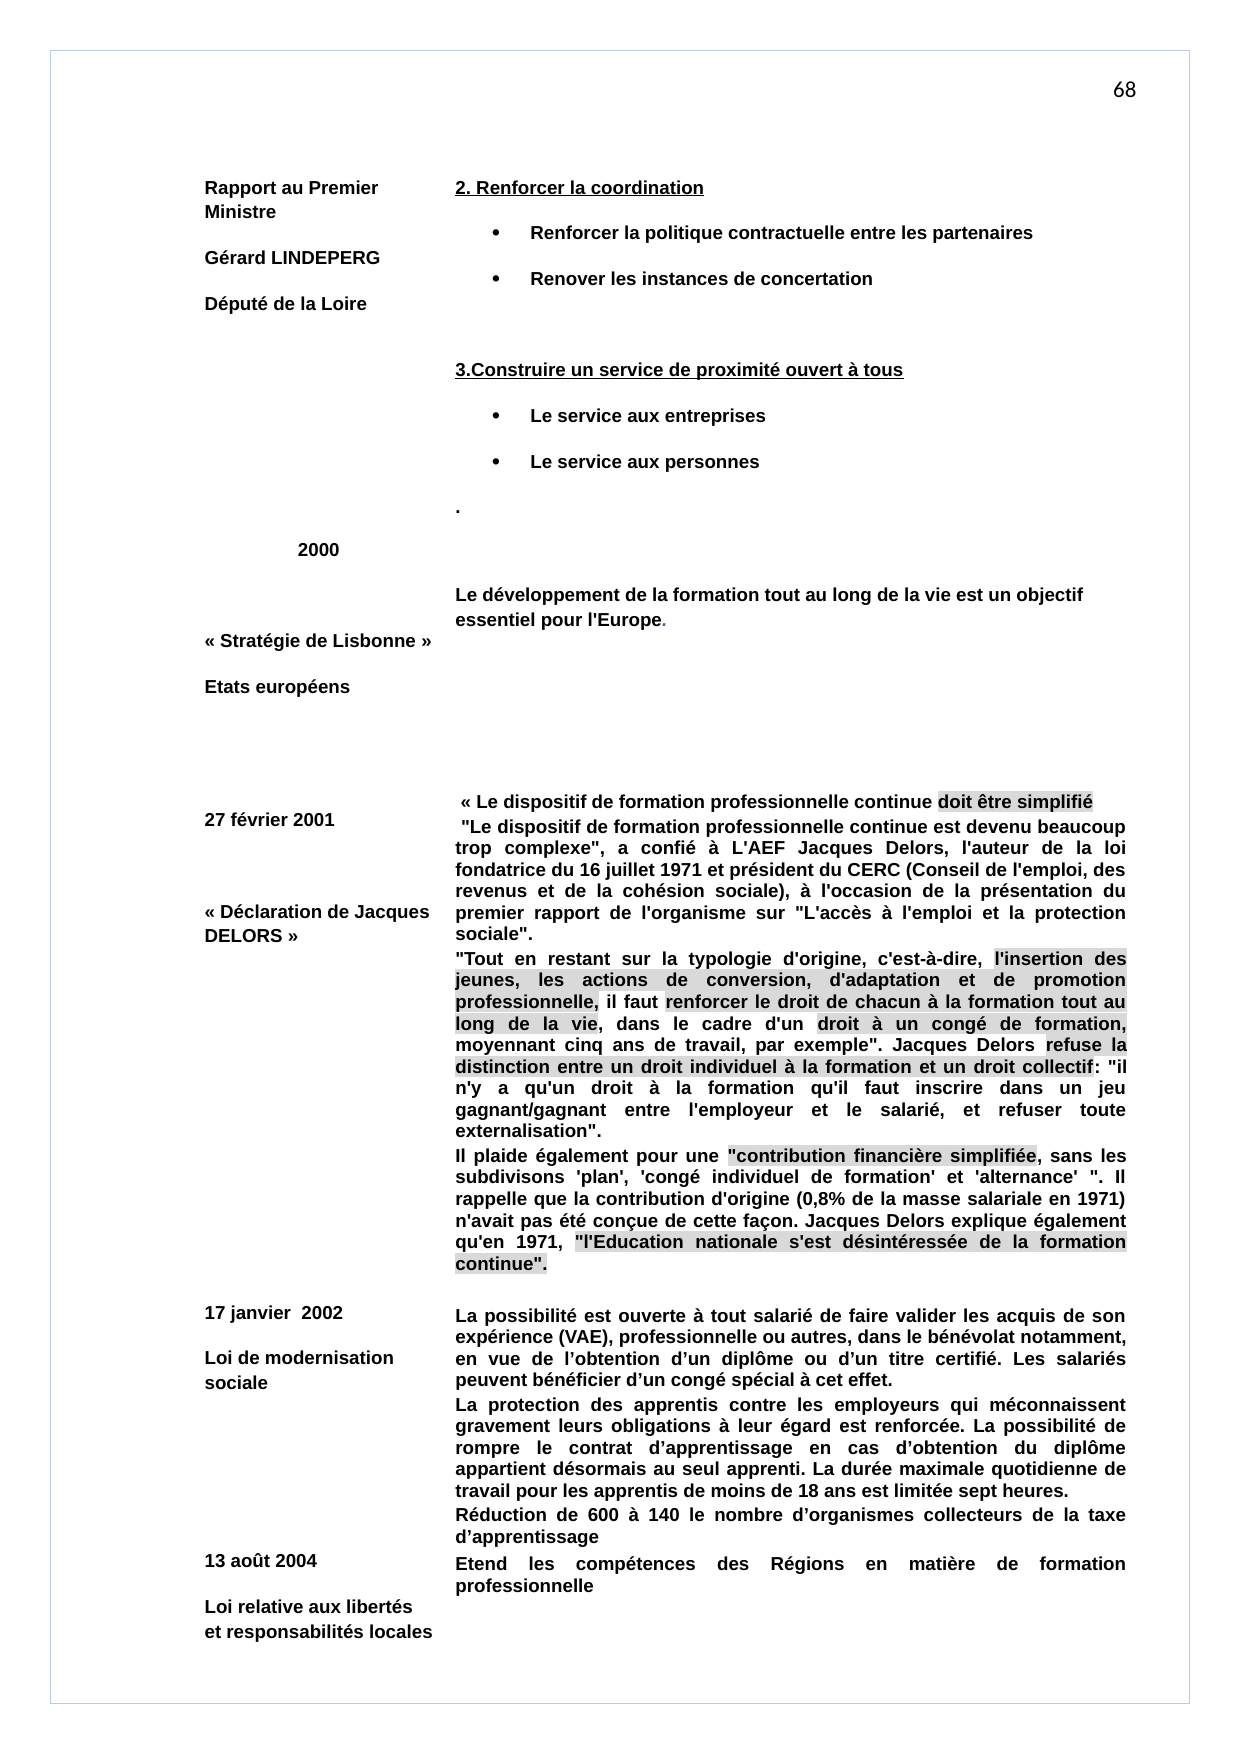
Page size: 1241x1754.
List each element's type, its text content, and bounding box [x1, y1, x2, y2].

table_cell Etend les compétences des Régions en matière de formation professionnelle [444, 1550, 1138, 1663]
table_cell 17 janvier 2002 Loi de modernisation sociale [193, 1301, 444, 1550]
table_cell 2. Renforcer la coordination Renforcer la politique contractuelle entre les partenaires Renover les instances de concertation 3.Construire un service de proximité ouvert à tous Le service aux entreprises Le service aux personnes . [444, 131, 1138, 539]
table_cell Rapport au Premier Ministre Gérard LINDEPERG Député de la Loire [193, 131, 444, 539]
table_cell Le développement de la formation tout au long de la vie est un objectif essentiel pour l'Europe. [444, 539, 1138, 763]
table_cell 13 août 2004 Loi relative aux libertés et responsabilités locales [193, 1550, 444, 1663]
table_cell 27 février 2001 « Déclaration de Jacques DELORS » [193, 764, 444, 1301]
table_cell 2000 « Stratégie de Lisbonne » Etats européens [193, 539, 444, 763]
table_cell « Le dispositif de formation professionnelle continue doit être simplifié "Le dispositif de formation professionnelle continue est devenu beaucoup trop complexe", a confié à L'AEF Jacques Delors, l'auteur de la loi fondatrice du 16 juillet 1971 et président du CERC (Conseil de l'emploi, des revenus et de la cohésion sociale), à l'occasion de la présentation du premier rapport de l'organisme sur "L'accès à l'emploi et la protection sociale". "Tout en restant sur la typologie d'origine, c'est-à-dire, l'insertion des jeunes, les actions de conversion, d'adaptation et de promotion professionnelle, il faut renforcer le droit de chacun à la formation tout au long de la vie, dans le cadre d'un droit à un congé de formation, moyennant cinq ans de travail, par exemple". Jacques Delors refuse la distinction entre un droit individuel à la formation et un droit collectif: "il n'y a qu'un droit à la formation qu'il faut inscrire dans un jeu gagnant/gagnant entre l'employeur et le salarié, et refuser toute externalisation". Il plaide également pour une "contribution financière simplifiée, sans les subdivisons 'plan', 'congé individuel de formation' et 'alternance' ". Il rappelle que la contribution d'origine (0,8% de la masse salariale en 1971) n'avait pas été conçue de cette façon. Jacques Delors explique également qu'en 1971, "l'Education nationale s'est désintéressée de la formation continue". [444, 764, 1138, 1301]
table_cell La possibilité est ouverte à tout salarié de faire valider les acquis de son expérience (VAE), professionnelle ou autres, dans le bénévolat notamment, en vue de l’obtention d’un diplôme ou d’un titre certifié. Les salariés peuvent bénéficier d’un congé spécial à cet effet. La protection des apprentis contre les employeurs qui méconnaissent gravement leurs obligations à leur égard est renforcée. La possibilité de rompre le contrat d’apprentissage en cas d’obtention du diplôme appartient désormais au seul apprenti. La durée maximale quotidienne de travail pour les apprentis de moins de 18 ans est limitée sept heures. Réduction de 600 à 140 le nombre d’organismes collecteurs de la taxe d’apprentissage [444, 1301, 1138, 1550]
